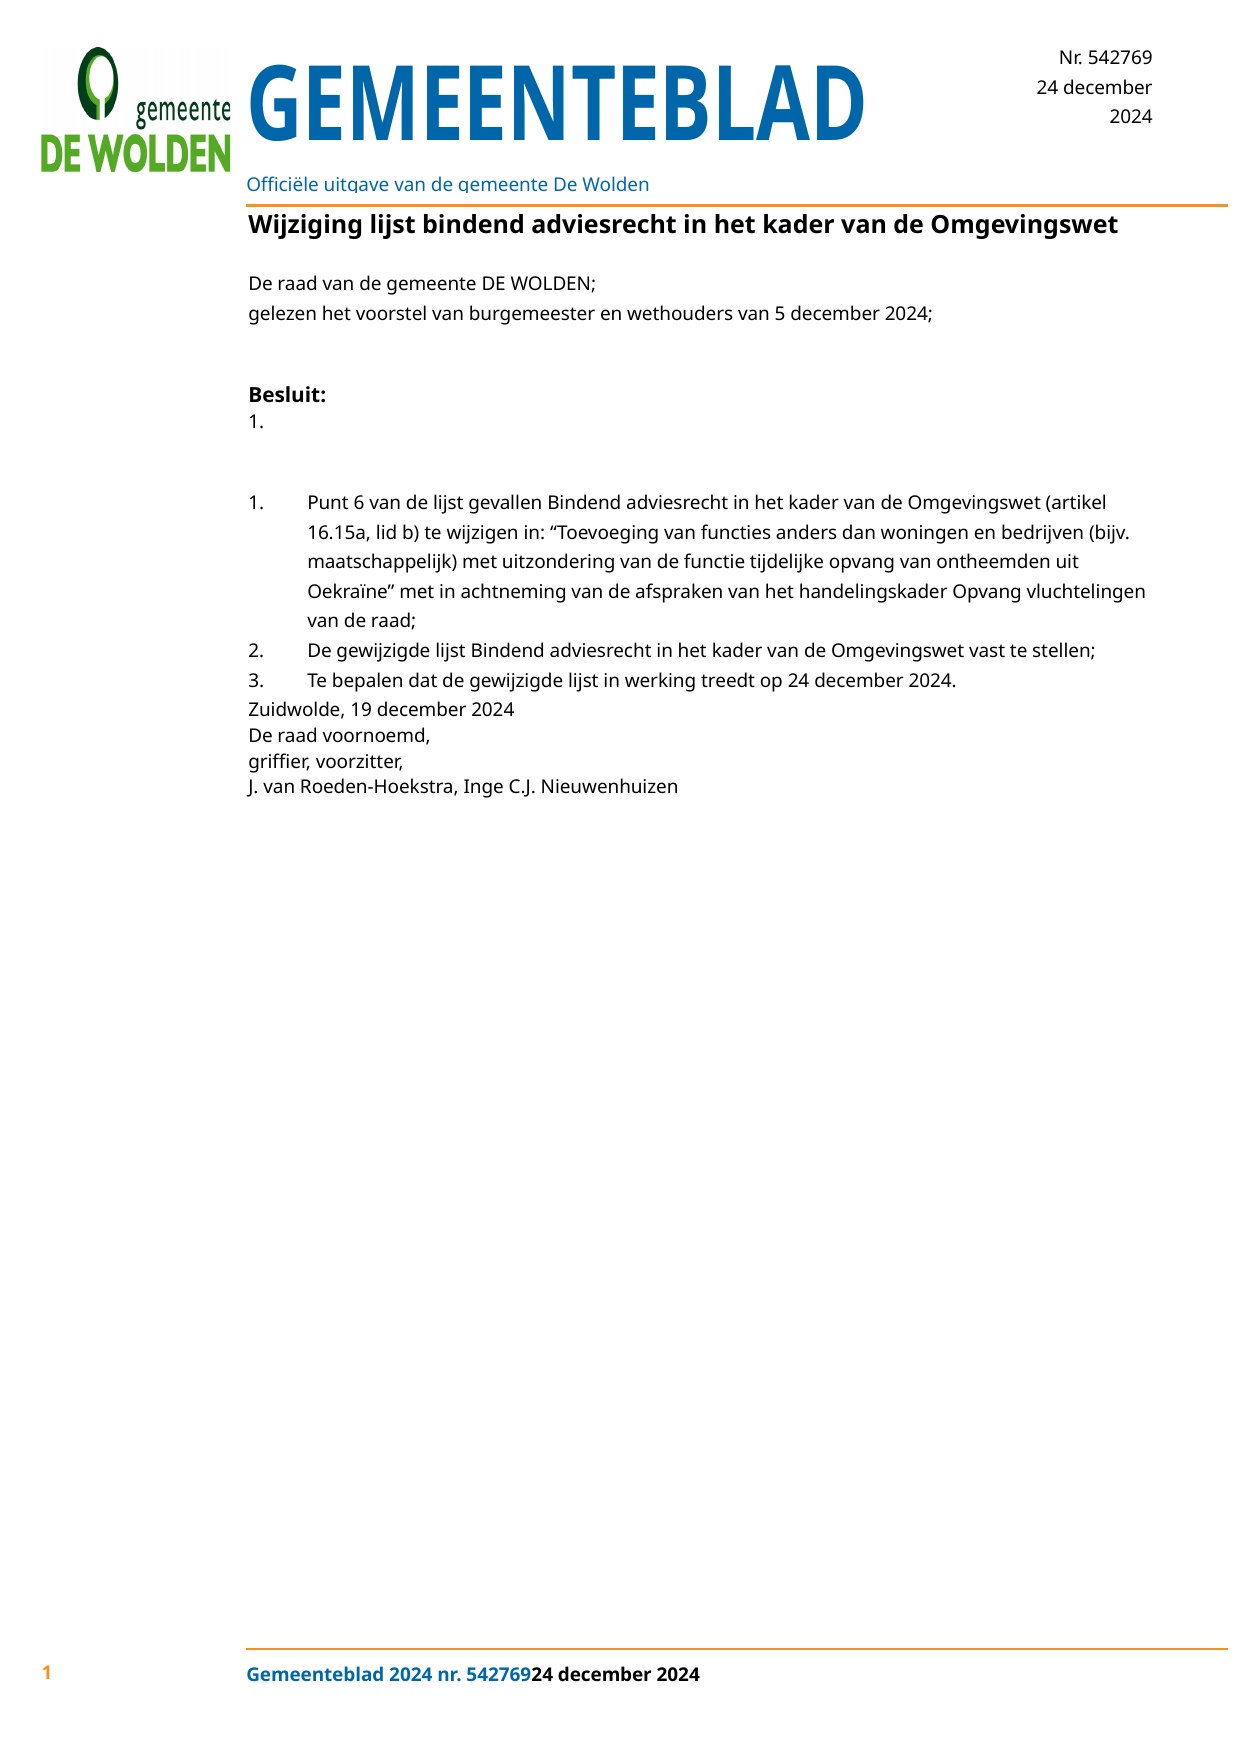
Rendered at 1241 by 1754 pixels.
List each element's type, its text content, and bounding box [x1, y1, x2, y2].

text griffier, voorzitter, [248, 748, 1152, 774]
text Zuidwolde, 19 december 2024 [248, 696, 1152, 722]
text De raad voornoemd, [248, 722, 1152, 748]
picture [41, 47, 231, 172]
text J. van Roeden-Hoekstra, Inge C.J. Nieuwenhuizen [248, 774, 1152, 799]
list De gewijzigde lijst Bindend adviesrecht in het kader van de Omgevingswet vast te stellen; [248, 637, 1152, 663]
text 1. [248, 408, 1152, 434]
text De raad van de gemeente DE WOLDEN; [248, 270, 1152, 296]
text Wijziging lijst bindend adviesrecht in het kader van de Omgevingswet [248, 207, 1152, 241]
text gelezen het voorstel van burgemeester en wethouders van 5 december 2024; [248, 300, 1152, 326]
list Punt 6 van de lijst gevallen Bindend adviesrecht in het kader van de Omgevingswet (artikel 16.15a, lid b) te wijzigen in: “Toevoeging van functies anders dan woningen en bedrijven (bijv. maatschappelijk) met uitzondering van de functie tijdelijke opvang van ontheemden uit Oekraïne” met in achtneming van de afspraken van het handelingskader Opvang vluchtelingen van de raad; [248, 489, 1152, 633]
list Te bepalen dat de gewijzigde lijst in werking treedt op 24 december 2024. [248, 667, 1152, 693]
text Besluit: [248, 380, 1152, 408]
